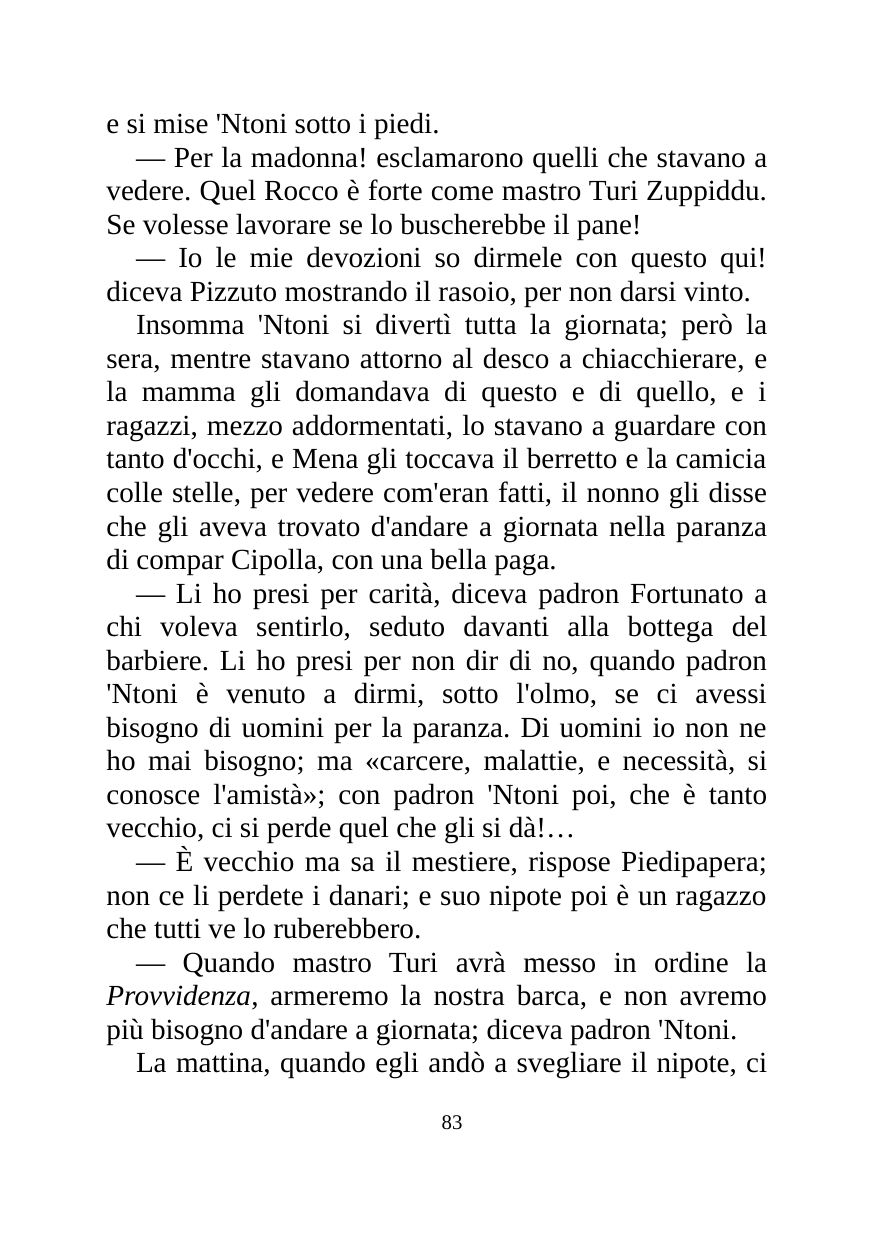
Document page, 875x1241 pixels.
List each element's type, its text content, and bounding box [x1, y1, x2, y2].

text La mattina, quando egli andò a svegliare il nipote, ci [106, 1045, 768, 1079]
text — Io le mie devozioni so dirmele con questo qui! diceva Pizzuto mostrando il rasoio, per non darsi vinto. [106, 240, 768, 307]
text e si mise 'Ntoni sotto i piedi. [106, 106, 768, 140]
text Insomma 'Ntoni si divertì tutta la giornata; però la sera, mentre stavano attorno al desco a chiacchierare, e la mamma gli domandava di questo e di quello, e i ragazzi, mezzo addormentati, lo stavano a guardare con tanto d'occhi, e Mena gli toccava il berretto e la camicia colle stelle, per vedere com'eran fatti, il nonno gli disse che gli aveva trovato d'andare a giornata nella paranza di compar Cipolla, con una bella paga. [106, 307, 768, 576]
text — Per la madonna! esclamarono quelli che stavano a vedere. Quel Rocco è forte come mastro Turi Zuppiddu. Se volesse lavorare se lo buscherebbe il pane! [106, 140, 768, 240]
text — Li ho presi per carità, diceva padron Fortunato a chi voleva sentirlo, seduto davanti alla bottega del barbiere. Li ho presi per non dir di no, quando padron 'Ntoni è venuto a dirmi, sotto l'olmo, se ci avessi bisogno di uomini per la paranza. Di uomini io non ne ho mai bisogno; ma «carcere, malattie, e necessità, si conosce l'amistà»; con padron 'Ntoni poi, che è tanto vecchio, ci si perde quel che gli si dà!… [106, 576, 768, 844]
text — Quando mastro Turi avrà messo in ordine la Provvidenza, armeremo la nostra barca, e non avremo più bisogno d'andare a giornata; diceva padron 'Ntoni. [106, 945, 768, 1045]
text — È vecchio ma sa il mestiere, rispose Piedipapera; non ce li perdete i danari; e suo nipote poi è un ragazzo che tutti ve lo ruberebbero. [106, 844, 768, 945]
